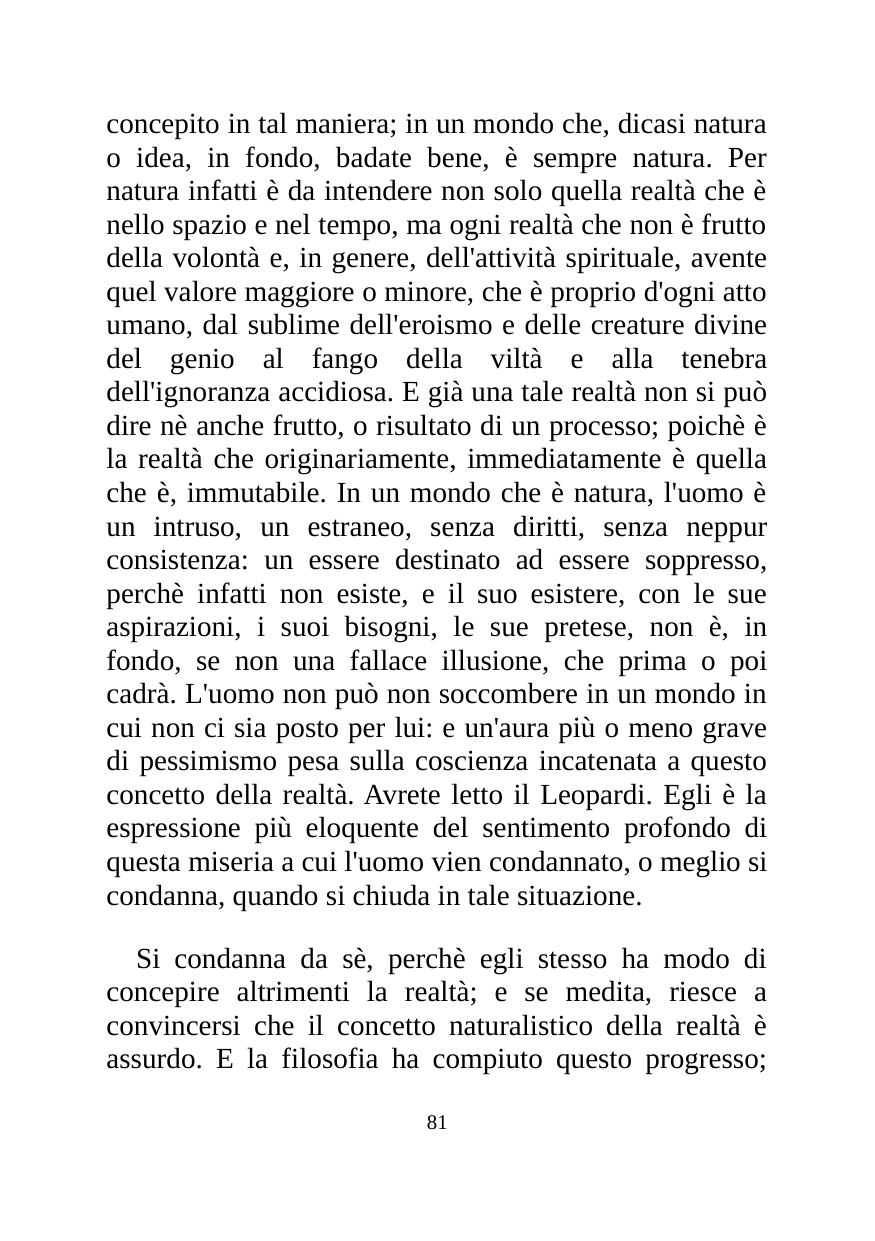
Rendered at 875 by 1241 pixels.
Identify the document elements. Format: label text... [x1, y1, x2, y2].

text concepito in tal maniera; in un mondo che, dicasi natura o idea, in fondo, badate bene, è sempre natura. Per natura infatti è da intendere non solo quella realtà che è nello spazio e nel tempo, ma ogni realtà che non è frutto della volontà e, in genere, dell'attività spirituale, avente quel valore maggiore o minore, che è proprio d'ogni atto umano, dal sublime dell'eroismo e delle creature divine del genio al fango della viltà e alla tenebra dell'ignoranza accidiosa. E già una tale realtà non si può dire nè anche frutto, o risultato di un processo; poichè è la realtà che originariamente, immediatamente è quella che è, immutabile. In un mondo che è natura, l'uomo è un intruso, un estraneo, senza diritti, senza neppur consistenza: un essere destinato ad essere soppresso, perchè infatti non esiste, e il suo esistere, con le sue aspirazioni, i suoi bisogni, le sue pretese, non è, in fondo, se non una fallace illusione, che prima o poi cadrà. L'uomo non può non soccombere in un mondo in cui non ci sia posto per lui: e un'aura più o meno grave di pessimismo pesa sulla coscienza incatenata a questo concetto della realtà. Avrete letto il Leopardi. Egli è la espressione più eloquente del sentimento profondo di questa miseria a cui l'uomo vien condannato, o meglio si condanna, quando si chiuda in tale situazione. [106, 106, 768, 911]
text Si condanna da sè, perchè egli stesso ha modo di concepire altrimenti la realtà; e se medita, riesce a convincersi che il concetto naturalistico della realtà è assurdo. E la filosofia ha compiuto questo progresso; [106, 941, 768, 1075]
